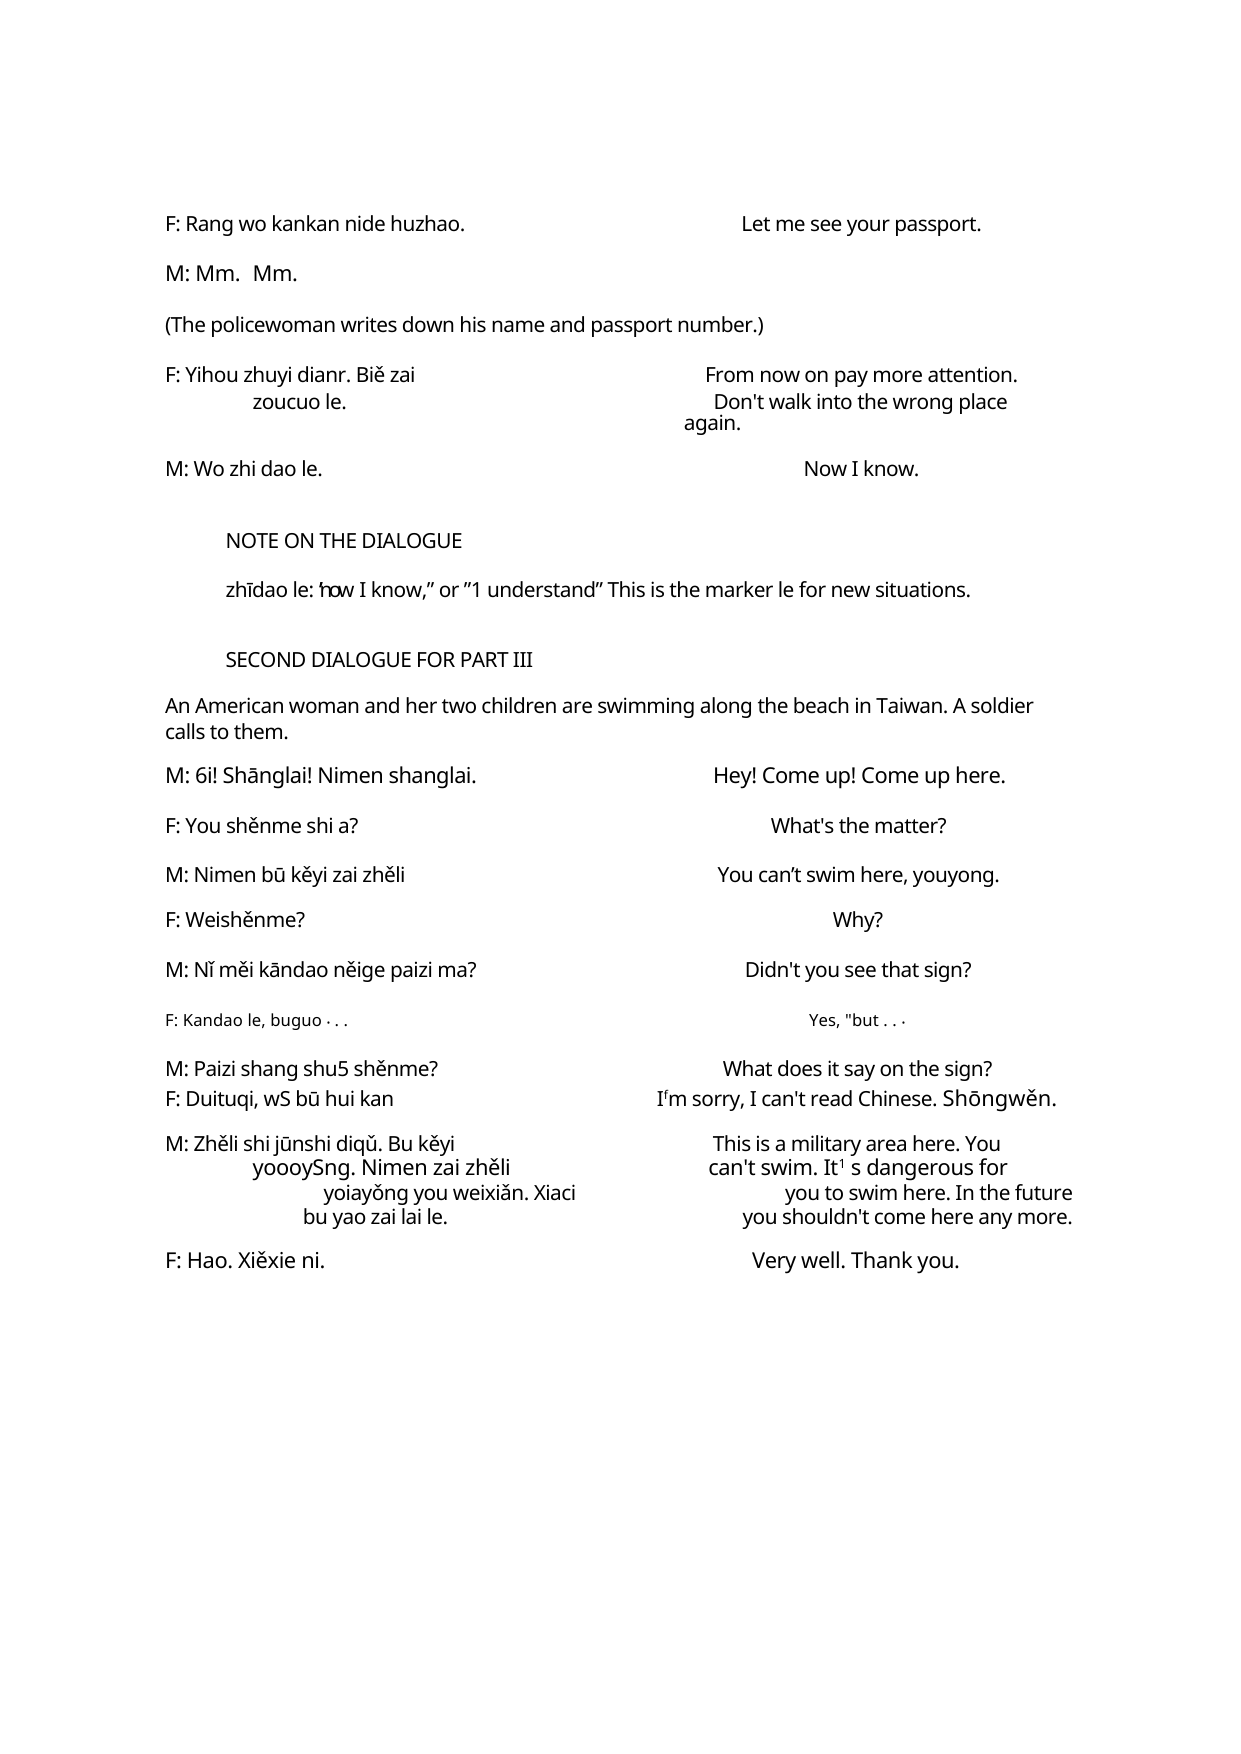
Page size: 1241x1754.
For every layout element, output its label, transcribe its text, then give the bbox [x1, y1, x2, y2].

text F: Weishěnme? Why? [165, 888, 1112, 937]
text F: You shěnme shi a? What's the matter? [165, 816, 1112, 837]
text SECOND DIALOGUE FOR PART III [165, 651, 1112, 671]
text F: Yihou zhuyi dianr. Biě zai From now on pay more attention. [165, 342, 1112, 393]
text again. [684, 414, 1112, 435]
text (The policewoman writes down his name and passport number.) [165, 292, 1112, 342]
text An American woman and her two children are swimming along the beach in Taiwan. A soldier calls to them. [165, 693, 1073, 744]
text yoiayǒng you weixiǎn. Xiaci you to swim here. In the future [161, 1181, 1073, 1205]
text yoooySng. Nimen zai zhěli can't swim. It1 s dangerous for [252, 1156, 1112, 1181]
text M: Wo zhi dao le. Now I know. [165, 460, 1112, 481]
text F: Duituqi, wS bū hui kan Ifm sorry, I can't read Chinese. Shōngwěn. [165, 1086, 1073, 1112]
text M: 6i! Shānglai! Nimen shanglai. Hey! Come up! Come up here. [165, 766, 1112, 788]
text M: Zhěli shi jūnshi diqǔ. Bu kěyi This is a military area here. You [165, 1132, 1112, 1156]
text M: Nǐ měi kāndao něige paizi ma? Didn't you see that sign? [165, 937, 1112, 987]
text F: Kandao le, buguo • . . Yes, "but . . • [165, 987, 1112, 1036]
text zoucuo le. Don't walk into the wrong place [252, 393, 1112, 413]
text F: Hao. Xiěxie ni. Very well. Thank you. [165, 1251, 1112, 1272]
text M: Nimen bū kěyi zai zhěli You can’t swim here, youyong. [165, 862, 1073, 888]
text F: Rang wo kankan nide huzhao. Let me see your passport. [165, 191, 1112, 241]
text bu yao zai lai le. you shouldn't come here any more. [161, 1205, 1073, 1230]
text NOTE ON THE DIALOGUE [165, 531, 1112, 552]
text zhīdao le: ’’now I know,” or ”1 understand” This is the marker le for new situations. [165, 577, 1027, 603]
text M: Paizi shang shu5 shěnme? What does it say on the sign? [165, 1036, 1112, 1086]
text M: Mm. Mm. [165, 241, 1112, 292]
